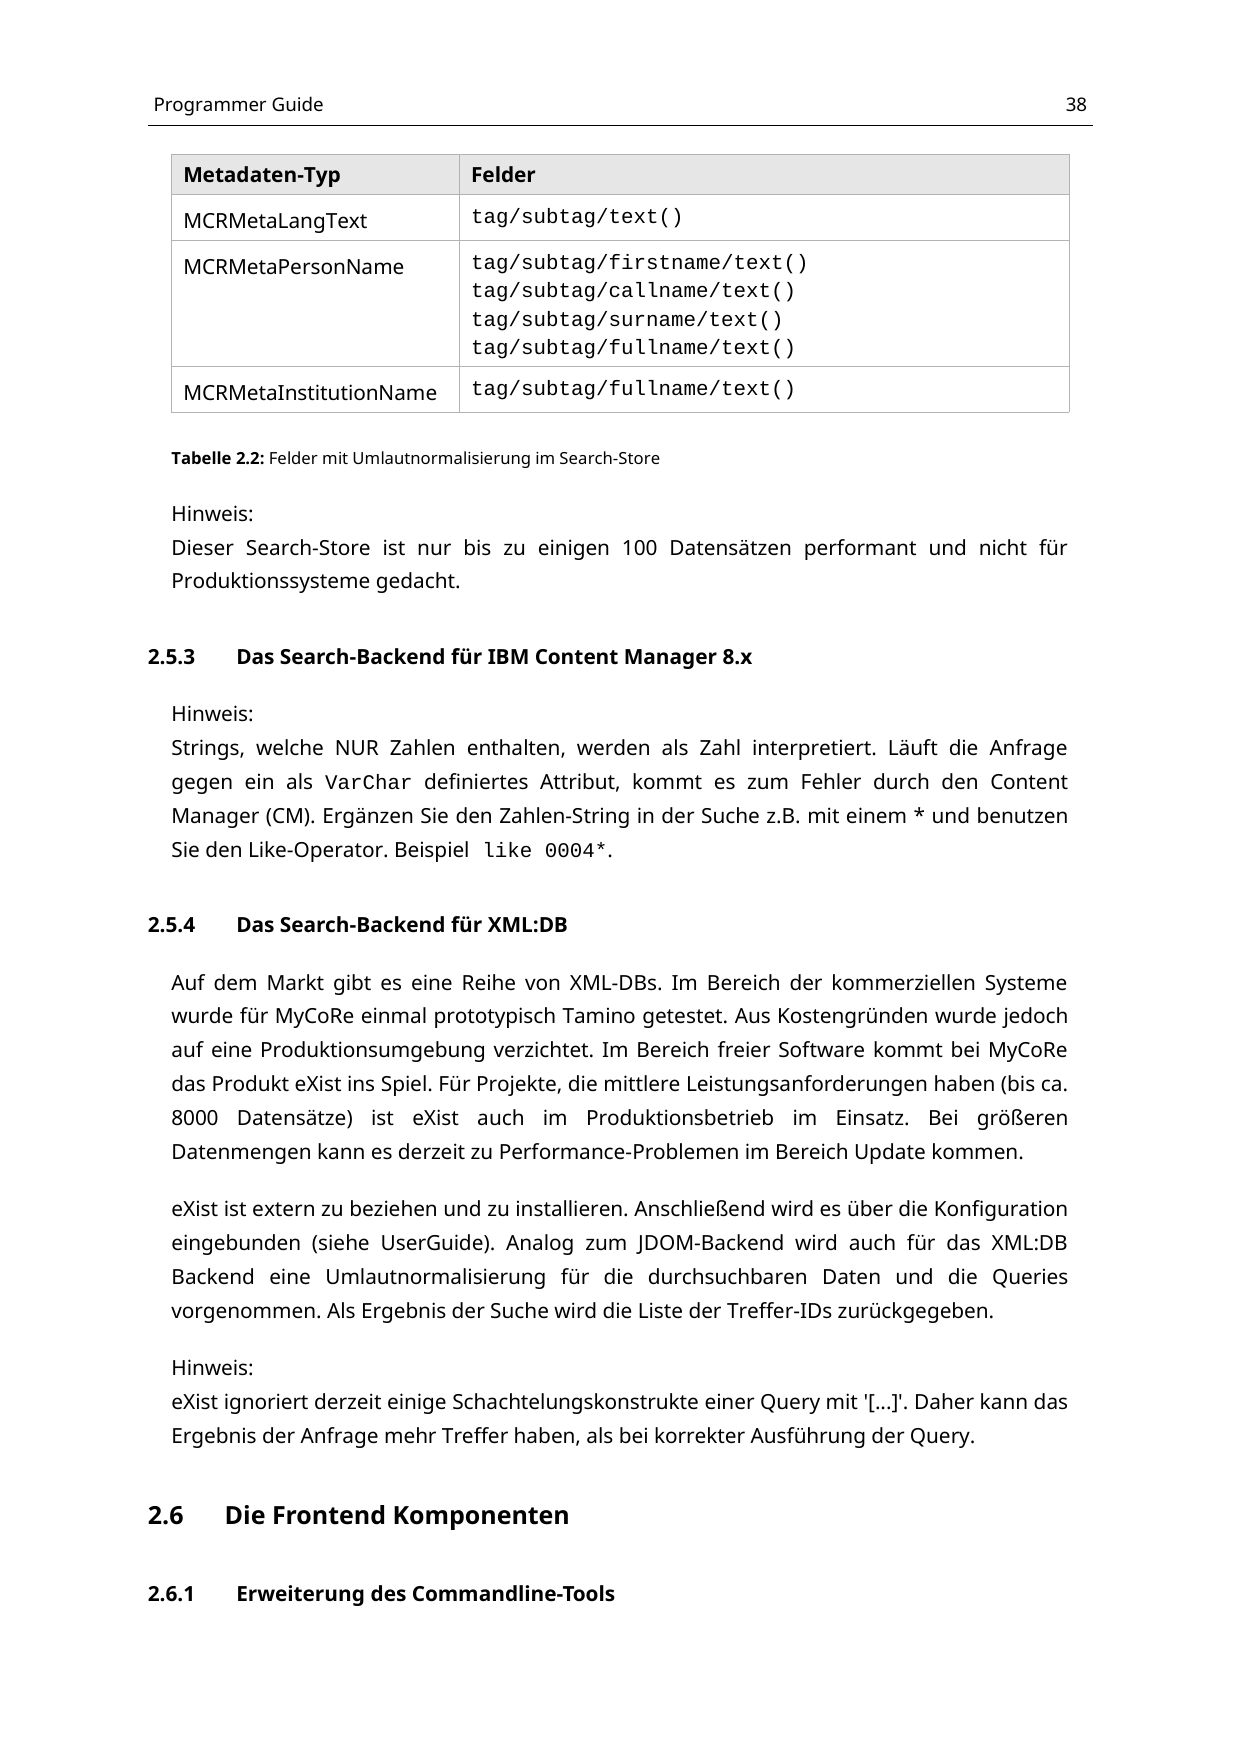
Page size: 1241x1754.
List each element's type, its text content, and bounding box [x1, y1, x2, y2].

table_header Felder [460, 155, 1069, 194]
text Auf dem Markt gibt es eine Reihe von XML-DBs. Im Bereich der kommerziellen Systeme wurde für MyCoRe einmal prototypisch Tamino getestet. Aus Kostengründen wurde jedoch auf eine Produktionsumgebung verzichtet. Im Bereich freier Software kommt bei MyCoRe das Produkt eXist ins Spiel. Für Projekte, die mittlere Leistungsanforderungen haben (bis ca. 8000 Datensätze) ist eXist auch im Produktionsbetrieb im Einsatz. Bei größeren Datenmengen kann es derzeit zu Performance-Problemen im Bereich Update kommen. [171, 968, 1069, 1165]
text Hinweis: Dieser Search-Store ist nur bis zu einigen 100 Datensätzen performant und nicht für Produktionssysteme gedacht. [171, 499, 1069, 595]
table_cell MCRMetaInstitutionName [172, 367, 459, 412]
subtitle Das Search-Backend für IBM Content Manager 8.x [148, 642, 1093, 670]
table_cell tag/subtag/fullname/text() [460, 367, 1069, 412]
table_header Metadaten-Typ [172, 155, 459, 194]
table_cell MCRMetaLangText [172, 195, 459, 240]
text Hinweis: Strings, welche NUR Zahlen enthalten, werden als Zahl interpretiert. Läuft die Anfrage gegen ein als VarChar definiertes Attribut, kommt es zum Fehler durch den Content Manager (CM). Ergänzen Sie den Zahlen-String in der Suche z.B. mit einem * und benutzen Sie den Like-Operator. Beispiel like 0004*. [171, 699, 1069, 863]
text Hinweis: eXist ignoriert derzeit einige Schachtelungskonstrukte einer Query mit '[...]'. Daher kann das Ergebnis der Anfrage mehr Treffer haben, als bei korrekter Ausführung der Query. [171, 1353, 1069, 1449]
table_cell tag/subtag/text() [460, 195, 1069, 240]
table_cell tag/subtag/firstname/text() tag/subtag/callname/text() tag/subtag/surname/text() tag/subtag/fullname/text() [460, 241, 1069, 366]
table_cell MCRMetaPersonName [172, 241, 459, 366]
text eXist ist extern zu beziehen und zu installieren. Anschließend wird es über die Konfiguration eingebunden (siehe UserGuide). Analog zum JDOM-Backend wird auch für das XML:DB Backend eine Umlautnormalisierung für die durchsuchbaren Daten und die Queries vorgenommen. Als Ergebnis der Suche wird die Liste der Treffer-IDs zurückgegeben. [171, 1194, 1069, 1324]
subtitle Die Frontend Komponenten [148, 1497, 1093, 1531]
text Tabelle 2.2: Felder mit Umlautnormalisierung im Search-Store [171, 446, 1069, 469]
subtitle Erweiterung des Commandline-Tools [148, 1579, 1093, 1607]
subtitle Das Search-Backend für XML:DB [148, 910, 1093, 938]
